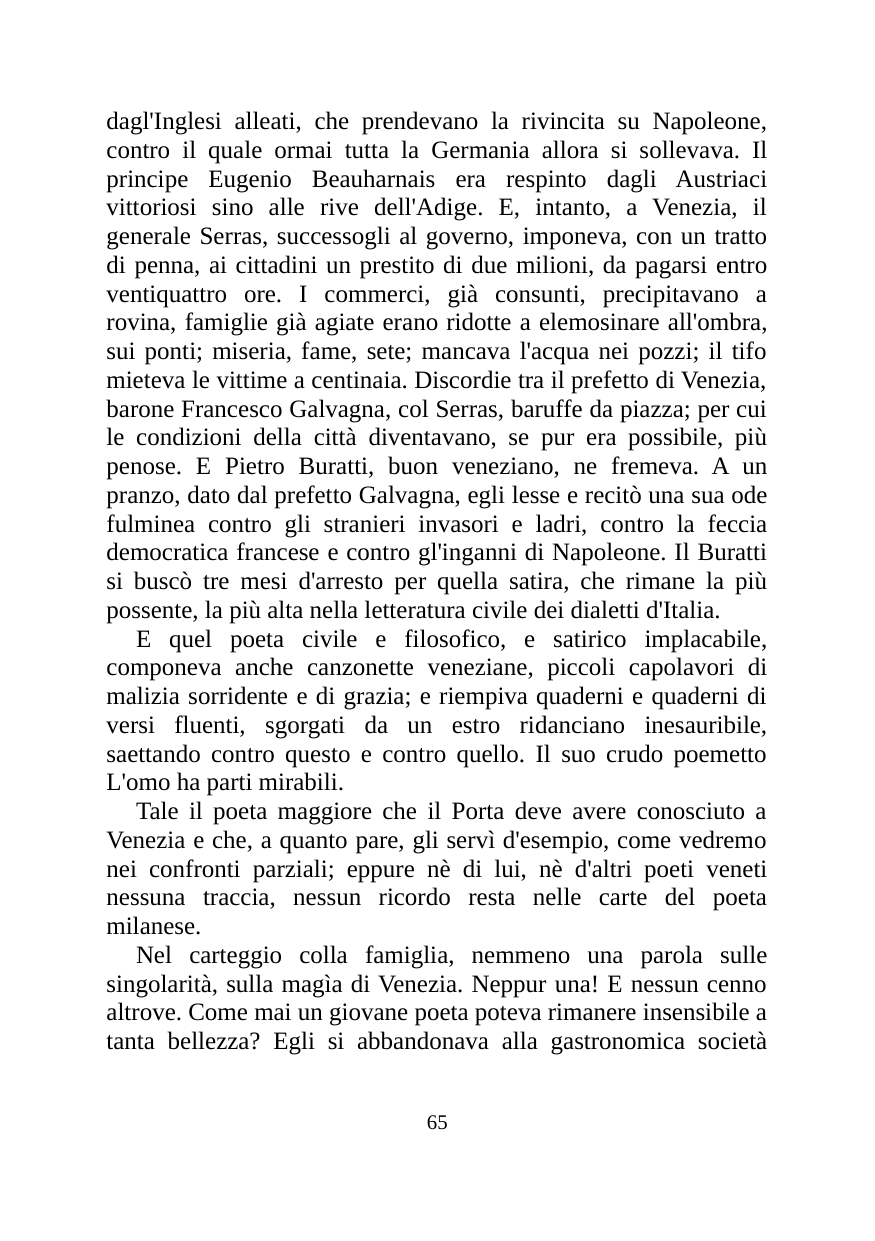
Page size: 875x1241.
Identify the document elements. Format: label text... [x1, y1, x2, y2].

text Tale il poeta maggiore che il Porta deve avere conosciuto a Venezia e che, a quanto pare, gli servì d'esempio, come vedremo nei confronti parziali; eppure nè di lui, nè d'altri poeti veneti nessuna traccia, nessun ricordo resta nelle carte del poeta milanese. [106, 796, 768, 940]
text E quel poeta civile e filosofico, e satirico implacabile, componeva anche canzonette veneziane, piccoli capolavori di malizia sorridente e di grazia; e riempiva quaderni e quaderni di versi fluenti, sgorgati da un estro ridanciano inesauribile, saettando contro questo e contro quello. Il suo crudo poemetto L'omo ha parti mirabili. [106, 624, 768, 796]
text dagl'Inglesi alleati, che prendevano la rivincita su Napoleone, contro il quale ormai tutta la Germania allora si sollevava. Il principe Eugenio Beauharnais era respinto dagli Austriaci vittoriosi sino alle rive dell'Adige. E, intanto, a Venezia, il generale Serras, successogli al governo, imponeva, con un tratto di penna, ai cittadini un prestito di due milioni, da pagarsi entro ventiquattro ore. I commerci, già consunti, precipitavano a rovina, famiglie già agiate erano ridotte a elemosinare all'ombra, sui ponti; miseria, fame, sete; mancava l'acqua nei pozzi; il tifo mieteva le vittime a centinaia. Discordie tra il prefetto di Venezia, barone Francesco Galvagna, col Serras, baruffe da piazza; per cui le condizioni della città diventavano, se pur era possibile, più penose. E Pietro Buratti, buon veneziano, ne fremeva. A un pranzo, dato dal prefetto Galvagna, egli lesse e recitò una sua ode fulminea contro gli stranieri invasori e ladri, contro la feccia democratica francese e contro gl'inganni di Napoleone. Il Buratti si buscò tre mesi d'arresto per quella satira, che rimane la più possente, la più alta nella letteratura civile dei dialetti d'Italia. [106, 106, 768, 624]
text Nel carteggio colla famiglia, nemmeno una parola sulle singolarità, sulla magìa di Venezia. Neppur una! E nessun cenno altrove. Come mai un giovane poeta poteva rimanere insensibile a tanta bellezza? Egli si abbandonava alla gastronomica società [106, 940, 768, 1055]
